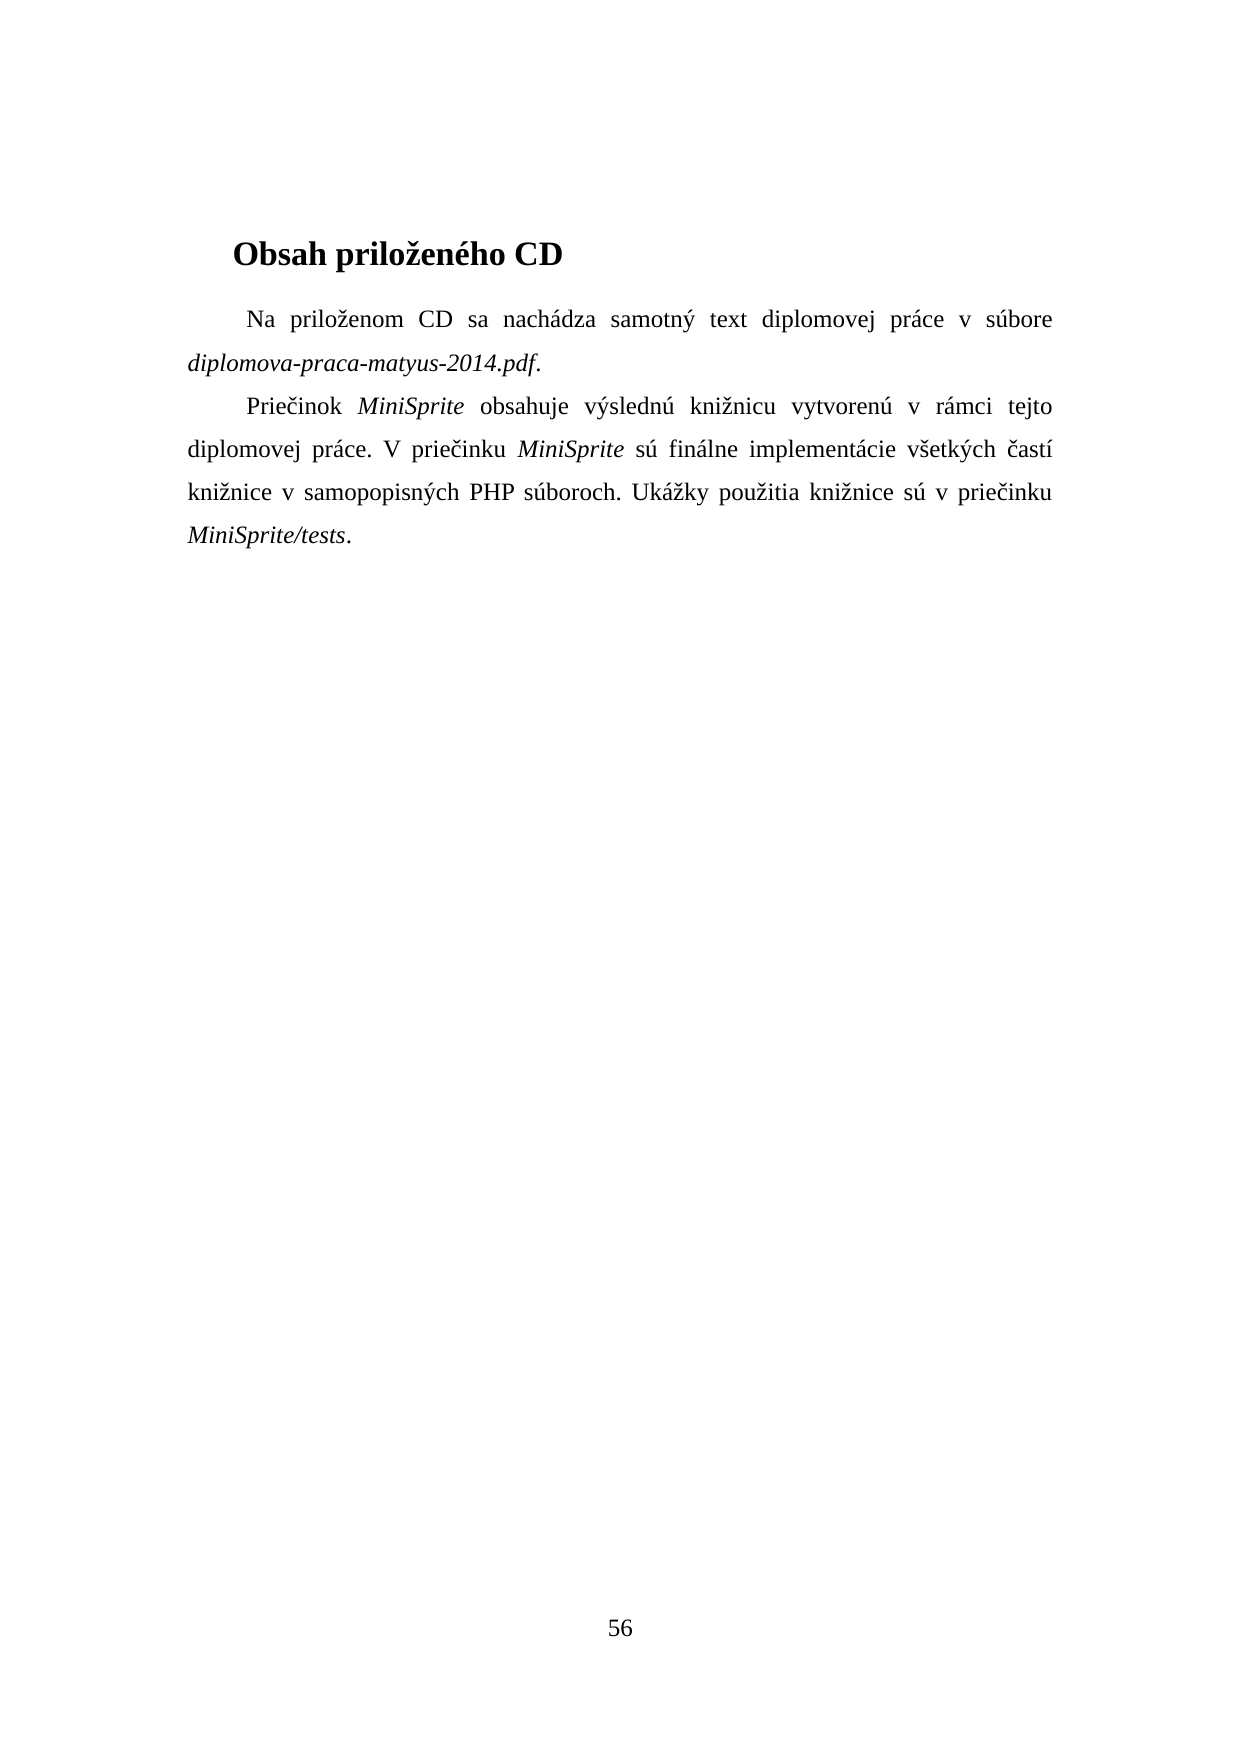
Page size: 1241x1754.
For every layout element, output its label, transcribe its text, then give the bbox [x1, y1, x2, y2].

text Na priloženom CD sa nachádza samotný text diplomovej práce v súbore diplomova-praca-matyus-2014.pdf. [187, 304, 1053, 376]
subtitle Obsah priloženého CD [187, 233, 1053, 272]
text Priečinok MiniSprite obsahuje výslednú knižnicu vytvorenú v rámci tejto diplomovej práce. V priečinku MiniSprite sú finálne implementácie všetkých častí knižnice v samopopisných PHP súboroch. Ukážky použitia knižnice sú v priečinku MiniSprite/tests. [187, 391, 1053, 549]
